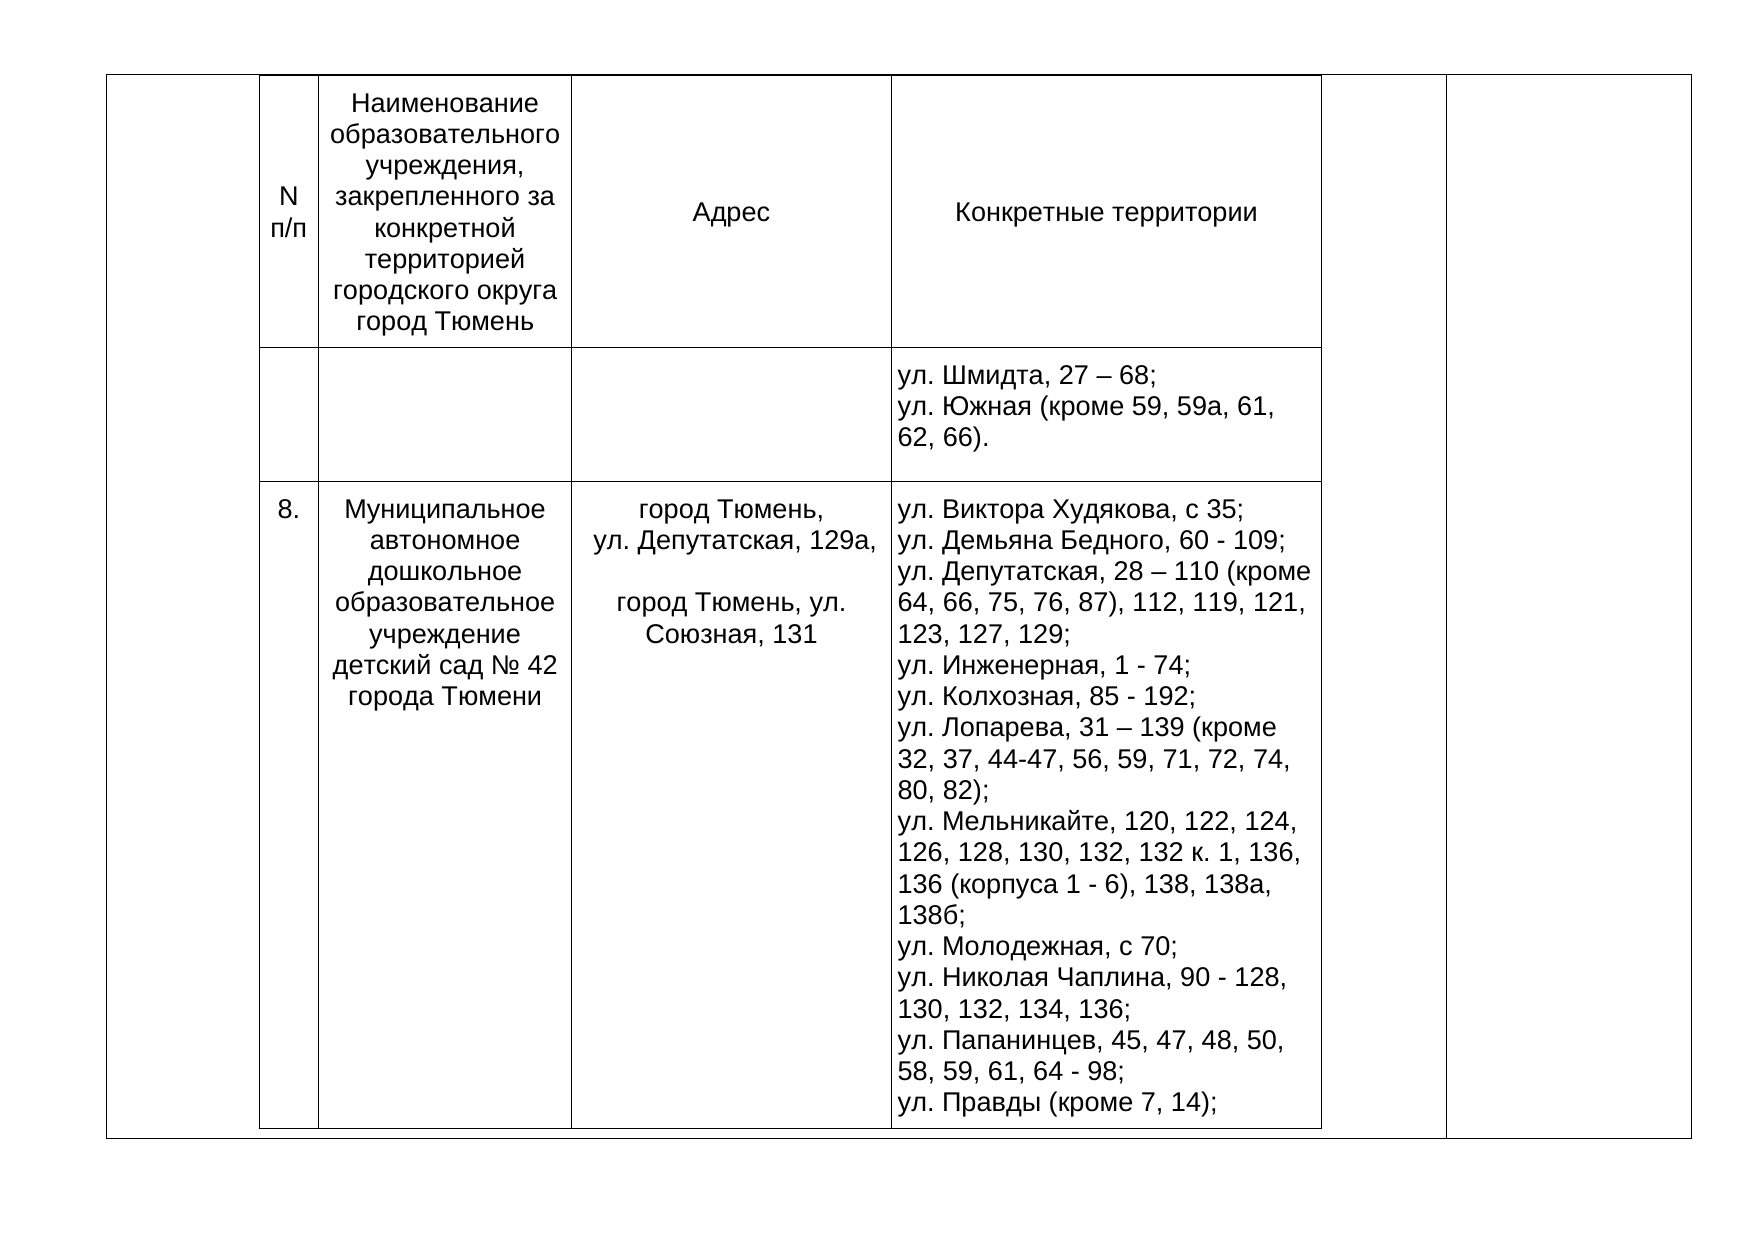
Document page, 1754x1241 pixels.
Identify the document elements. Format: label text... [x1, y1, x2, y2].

table_header Наименование образовательного учреждения, закрепленного за конкретной территорией городского округа город Тюмень [319, 76, 571, 347]
table_cell 8. [260, 482, 318, 1128]
table_header [1447, 75, 1691, 1137]
table_cell Муниципальное автономное дошкольное образовательное учреждение детский сад № 42 города Тюмени [319, 482, 571, 1128]
table_cell [319, 348, 571, 481]
table_header Конкретные территории [892, 76, 1321, 347]
table_cell ул. Шмидта, 27 – 68; ул. Южная (кроме 59, 59а, 61, 62, 66). [892, 348, 1321, 463]
table_cell [572, 348, 891, 481]
table_cell [892, 463, 1321, 481]
table_cell город Тюмень, ул. Депутатская, 129а, город Тюмень, ул. Союзная, 131 [572, 482, 891, 1128]
table_header [107, 75, 1446, 1137]
table_cell [260, 348, 318, 481]
table_header Адрес [572, 76, 891, 347]
table_cell ул. Виктора Худякова, с 35; ул. Демьяна Бедного, 60 - 109; ул. Депутатская, 28 – 110 (кроме 64, 66, 75, 76, 87), 112, 119, 121, 123, 127, 129; ул. Инженерная, 1 - 74; ул. Колхозная, 85 - 192; ул. Лопарева, 31 – 139 (кроме 32, 37, 44-47, 56, 59, 71, 72, 74, 80, 82); ул. Мельникайте, 120, 122, 124, 126, 128, 130, 132, 132 к. 1, 136, 136 (корпуса 1 - 6), 138, 138а, 138б; ул. Молодежная, с 70; ул. Николая Чаплина, 90 - 128, 130, 132, 134, 136; ул. Папанинцев, 45, 47, 48, 50, 58, 59, 61, 64 - 98; ул. Правды (кроме 7, 14); [892, 482, 1321, 1128]
table_header N п/п [260, 76, 318, 347]
